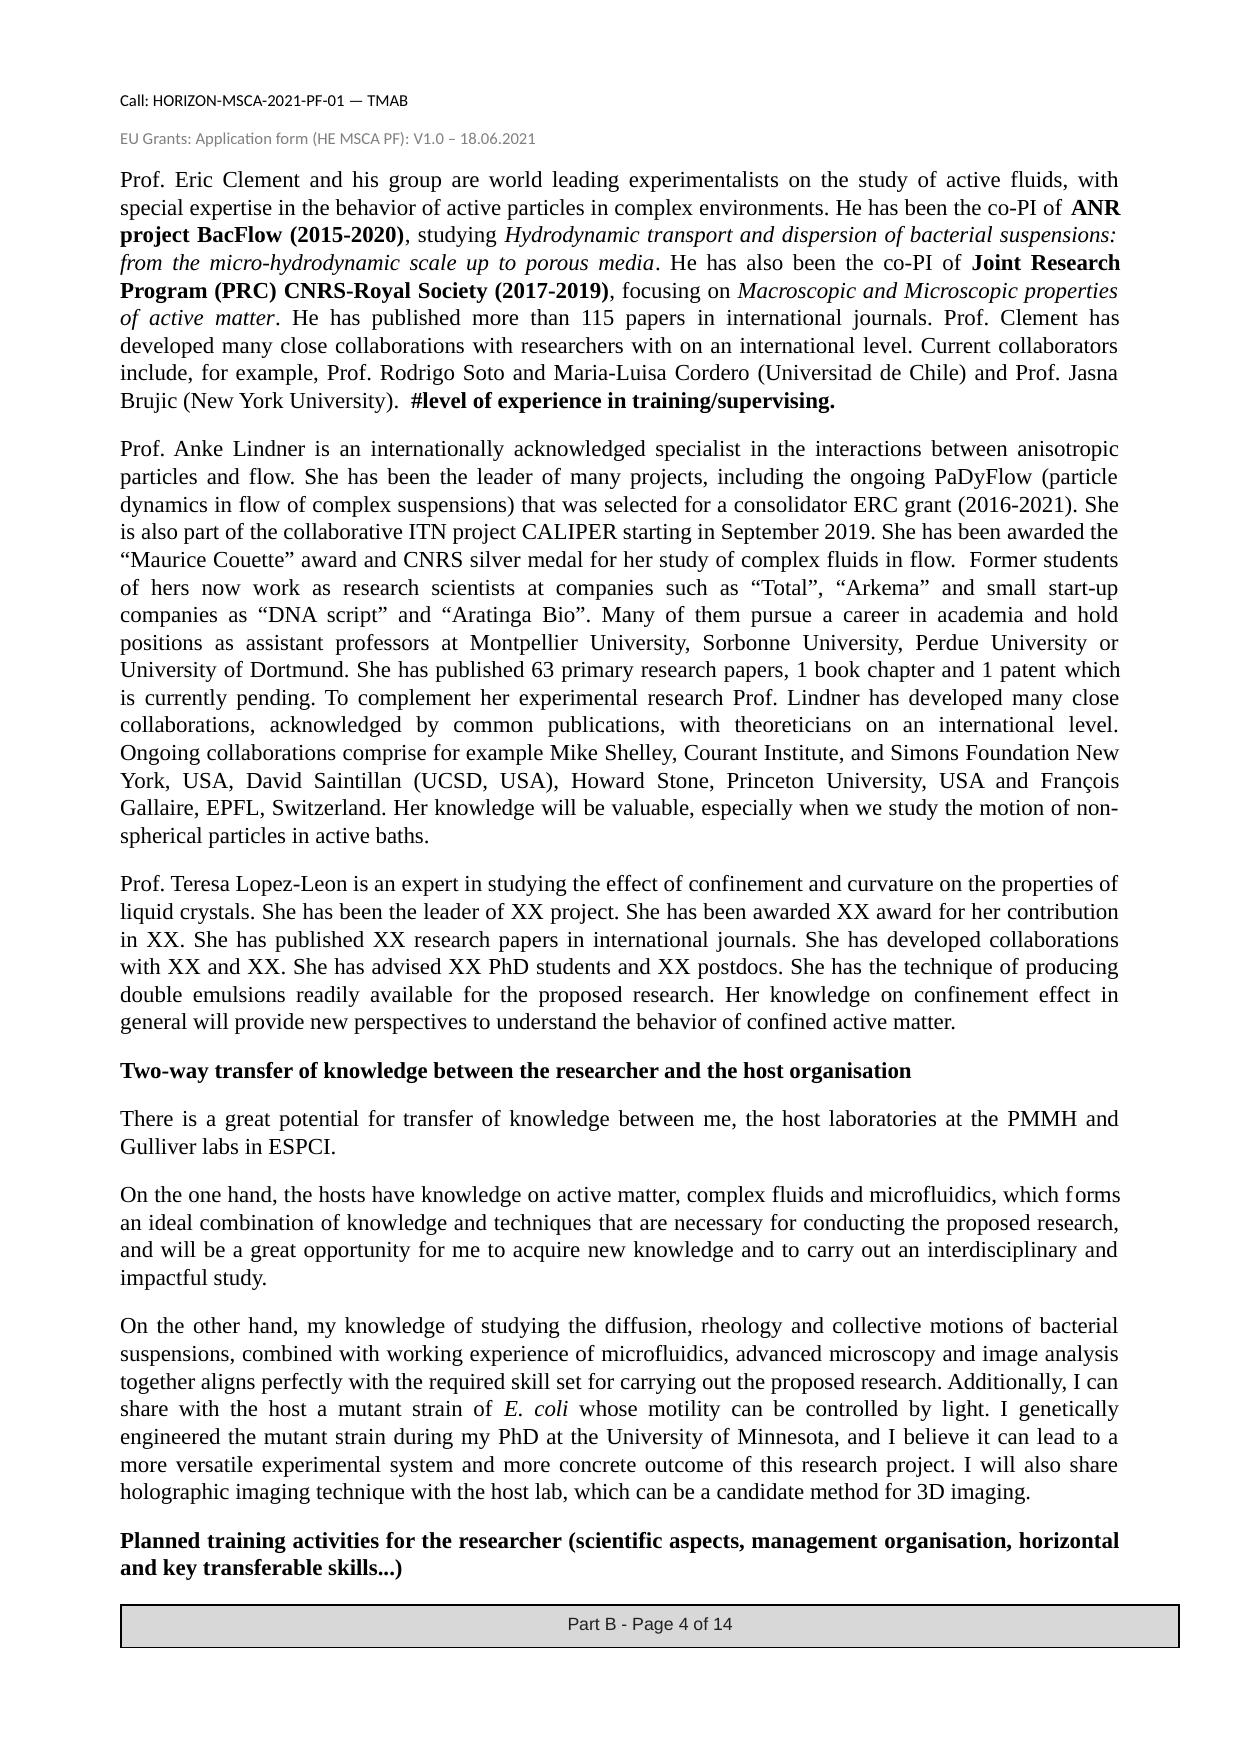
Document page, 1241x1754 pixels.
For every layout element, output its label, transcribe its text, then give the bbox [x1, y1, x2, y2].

text Prof. Eric Clement and his group are world leading experimentalists on the study of active fluids, with special expertise in the behavior of active particles in complex environments. He has been the co-PI of ANR project BacFlow (2015-2020), studying Hydrodynamic transport and dispersion of bacterial suspensions: from the micro-hydrodynamic scale up to porous media. He has also been the co-PI of Joint Research Program (PRC) CNRS-Royal Society (2017-2019), focusing on Macroscopic and Microscopic properties of active matter. He has published more than 115 papers in international journals. Prof. Clement has developed many close collaborations with researchers with on an international level. Current collaborators include, for example, Prof. Rodrigo Soto and Maria-Luisa Cordero (Universitad de Chile) and Prof. Jasna Brujic (New York University). #level of experience in training/supervising. [120, 166, 1121, 413]
text On the one hand, the hosts have knowledge on active matter, complex fluids and microfluidics, which forms an ideal combination of knowledge and techniques that are necessary for conducting the proposed research, and will be a great opportunity for me to acquire new knowledge and to carry out an interdisciplinary and impactful study. [120, 1181, 1121, 1291]
text Two-way transfer of knowledge between the researcher and the host organisation [120, 1057, 1121, 1083]
text On the other hand, my knowledge of studying the diffusion, rheology and collective motions of bacterial suspensions, combined with working experience of microfluidics, advanced microscopy and image analysis together aligns perfectly with the required skill set for carrying out the proposed research. Additionally, I can share with the host a mutant strain of E. coli whose motility can be controlled by light. I genetically engineered the mutant strain during my PhD at the University of Minnesota, and I believe it can lead to a more versatile experimental system and more concrete outcome of this research project. I will also share holographic imaging technique with the host lab, which can be a candidate method for 3D imaging. [120, 1313, 1121, 1504]
text Prof. Teresa Lopez-Leon is an expert in studying the effect of confinement and curvature on the properties of liquid crystals. She has been the leader of XX project. She has been awarded XX award for her contribution in XX. She has published XX research papers in international journals. She has developed collaborations with XX and XX. She has advised XX PhD students and XX postdocs. She has the technique of producing double emulsions readily available for the proposed research. Her knowledge on confinement effect in general will provide new perspectives to understand the behavior of confined active matter. [120, 870, 1121, 1035]
text Prof. Anke Lindner is an internationally acknowledged specialist in the interactions between anisotropic particles and flow. She has been the leader of many projects, including the ongoing PaDyFlow (particle dynamics in flow of complex suspensions) that was selected for a consolidator ERC grant (2016-2021). She is also part of the collaborative ITN project CALIPER starting in September 2019. She has been awarded the “Maurice Couette” award and CNRS silver medal for her study of complex fluids in flow. Former students of hers now work as research scientists at companies such as “Total”, “Arkema” and small start-up companies as “DNA script” and “Aratinga Bio”. Many of them pursue a career in academia and hold positions as assistant professors at Montpellier University, Sorbonne University, Perdue University or University of Dortmund. She has published 63 primary research papers, 1 book chapter and 1 patent which is currently pending. To complement her experimental research Prof. Lindner has developed many close collaborations, acknowledged by common publications, with theoreticians on an international level. Ongoing collaborations comprise for example Mike Shelley, Courant Institute, and Simons Foundation New York, USA, David Saintillan (UCSD, USA), Howard Stone, Princeton University, USA and François Gallaire, EPFL, Switzerland. Her knowledge will be valuable, especially when we study the motion of non-spherical particles in active baths. [120, 436, 1121, 848]
text There is a great potential for transfer of knowledge between me, the host laboratories at the PMMH and Gulliver labs in ESPCI. [120, 1105, 1121, 1159]
text Planned training activities for the researcher (scientific aspects, management organisation, horizontal and key transferable skills...) [120, 1527, 1121, 1581]
